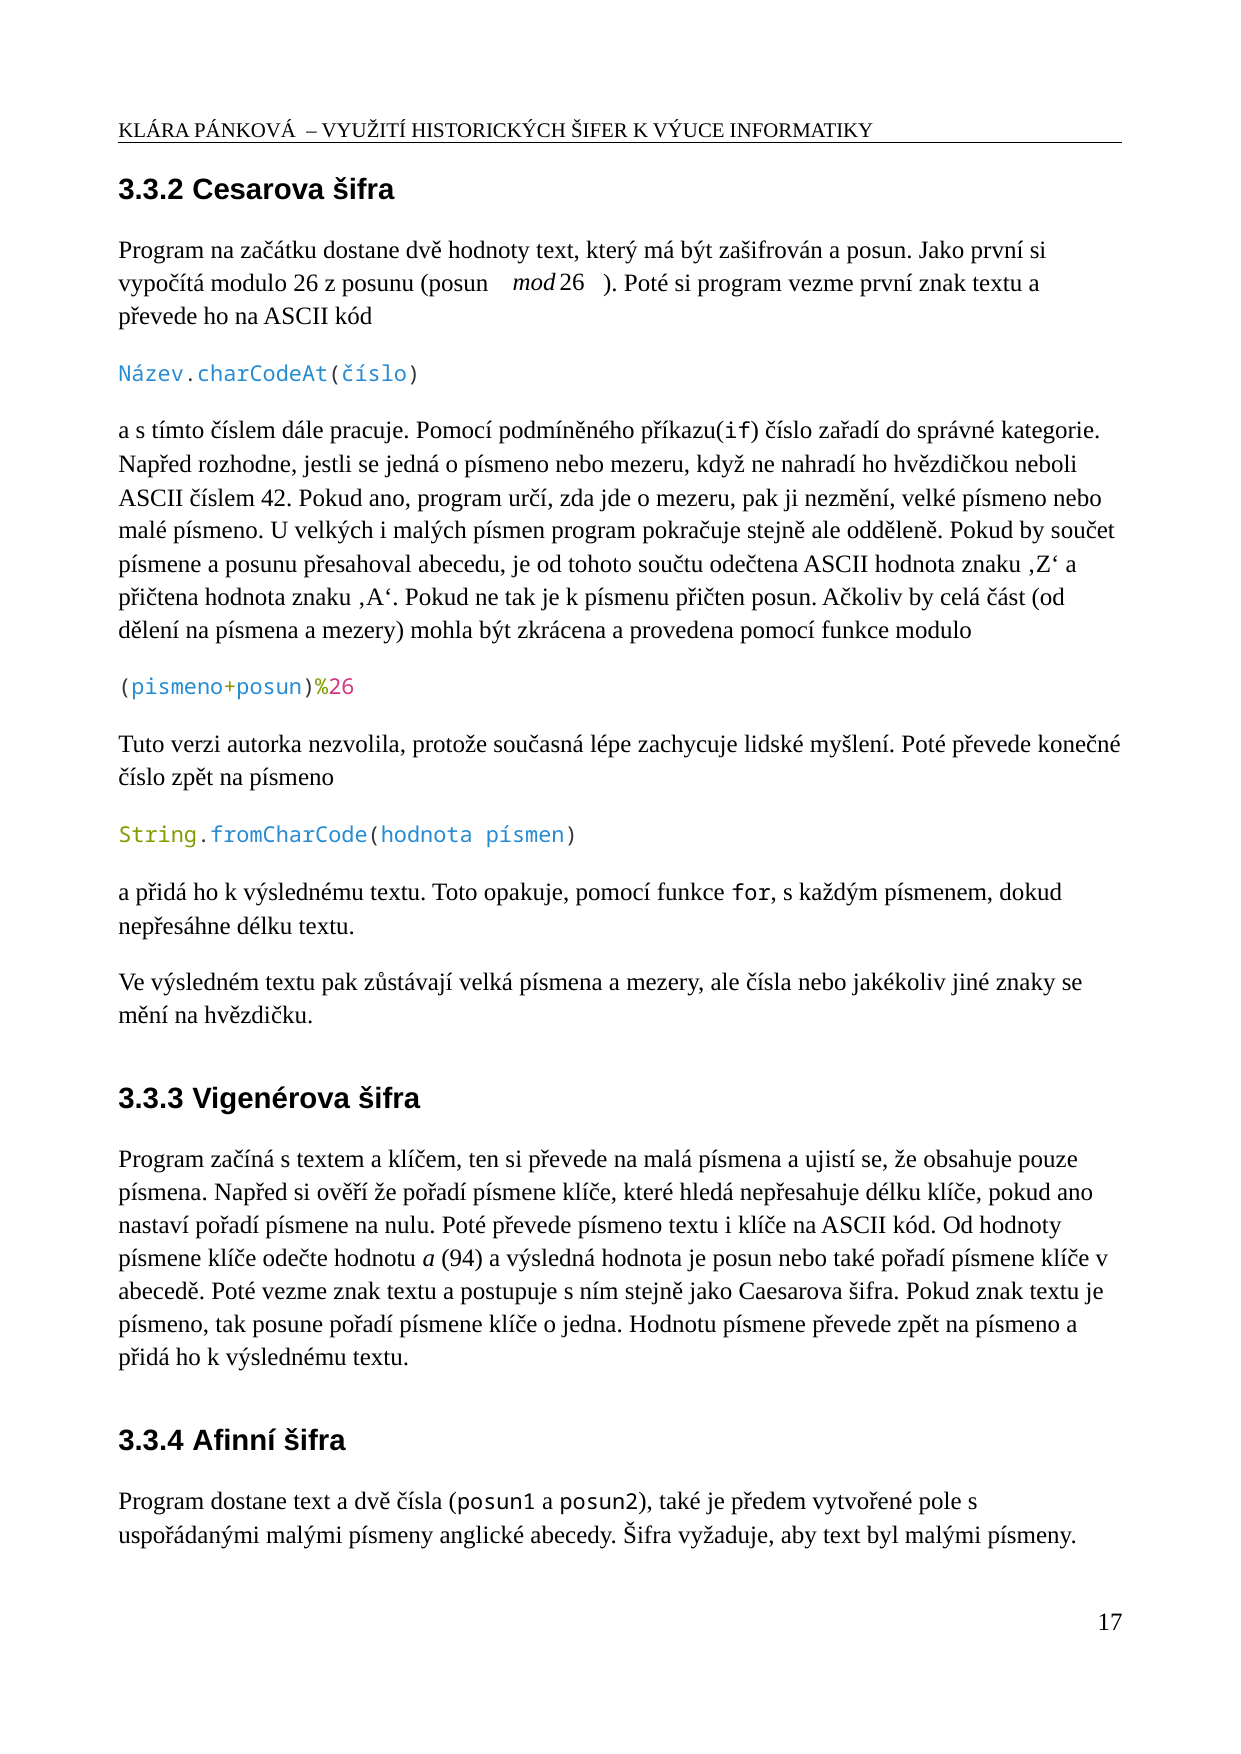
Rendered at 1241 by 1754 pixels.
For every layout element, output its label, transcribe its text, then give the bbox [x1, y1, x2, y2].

text Program na začátku dostane dvě hodnoty text, který má být zašifrován a posun. Jako první si vypočítá modulo 26 z posunu (posun ). Poté si program vezme první znak textu a převede ho na ASCII kód [118, 235, 1122, 330]
text a s tímto číslem dále pracuje. Pomocí podmíněného příkazu(if) číslo zařadí do správné kategorie. Napřed rozhodne, jestli se jedná o písmeno nebo mezeru, když ne nahradí ho hvězdičkou neboli ASCII číslem 42. Pokud ano, program určí, zda jde o mezeru, pak ji nezmění, velké písmeno nebo malé písmeno. U velkých i malých písmen program pokračuje stejně ale odděleně. Pokud by součet písmene a posunu přesahoval abecedu, je od tohoto součtu odečtena ASCII hodnota znaku ‚Z‘ a přičtena hodnota znaku ‚A‘. Pokud ne tak je k písmenu přičten posun. Ačkoliv by celá část (od dělení na písmena a mezery) mohla být zkrácena a provedena pomocí funkce modulo [118, 416, 1122, 643]
text (pismeno+posun)%26 [118, 671, 1122, 701]
text Program začíná s textem a klíčem, ten si převede na malá písmena a ujistí se, že obsahuje pouze písmena. Napřed si ověří že pořadí písmene klíče, které hledá nepřesahuje délku klíče, pokud ano nastaví pořadí písmene na nulu. Poté převede písmeno textu i klíče na ASCII kód. Od hodnoty písmene klíče odečte hodnotu a (94) a výsledná hodnota je posun nebo také pořadí písmene klíče v abecedě. Poté vezme znak textu a postupuje s ním stejně jako Caesarova šifra. Pokud znak textu je písmeno, tak posune pořadí písmene klíče o jedna. Hodnotu písmene převede zpět na písmeno a přidá ho k výslednému textu. [118, 1144, 1122, 1371]
text String.fromCharCode(hodnota písmen) [118, 819, 1122, 849]
subtitle Cesarova šifra [118, 172, 1122, 206]
subtitle Vigenérova šifra [118, 1081, 1122, 1114]
subtitle Afinní šifra [118, 1422, 1122, 1456]
text Název.charCodeAt(číslo) [118, 358, 1122, 387]
text Ve výsledném textu pak zůstávají velká písmena a mezery, ale čísla nebo jakékoliv jiné znaky se mění na hvězdičku. [118, 967, 1122, 1029]
text Tuto verzi autorka nezvolila, protože současná lépe zachycuje lidské myšlení. Poté převede konečné číslo zpět na písmeno [118, 729, 1122, 791]
text a přidá ho k výslednému textu. Toto opakuje, pomocí funkce for, s každým písmenem, dokud nepřesáhne délku textu. [118, 877, 1122, 939]
text Program dostane text a dvě čísla (posun1 a posun2), také je předem vytvořené pole s uspořádanými malými písmeny anglické abecedy. Šifra vyžaduje, aby text byl malými písmeny. [118, 1486, 1122, 1548]
